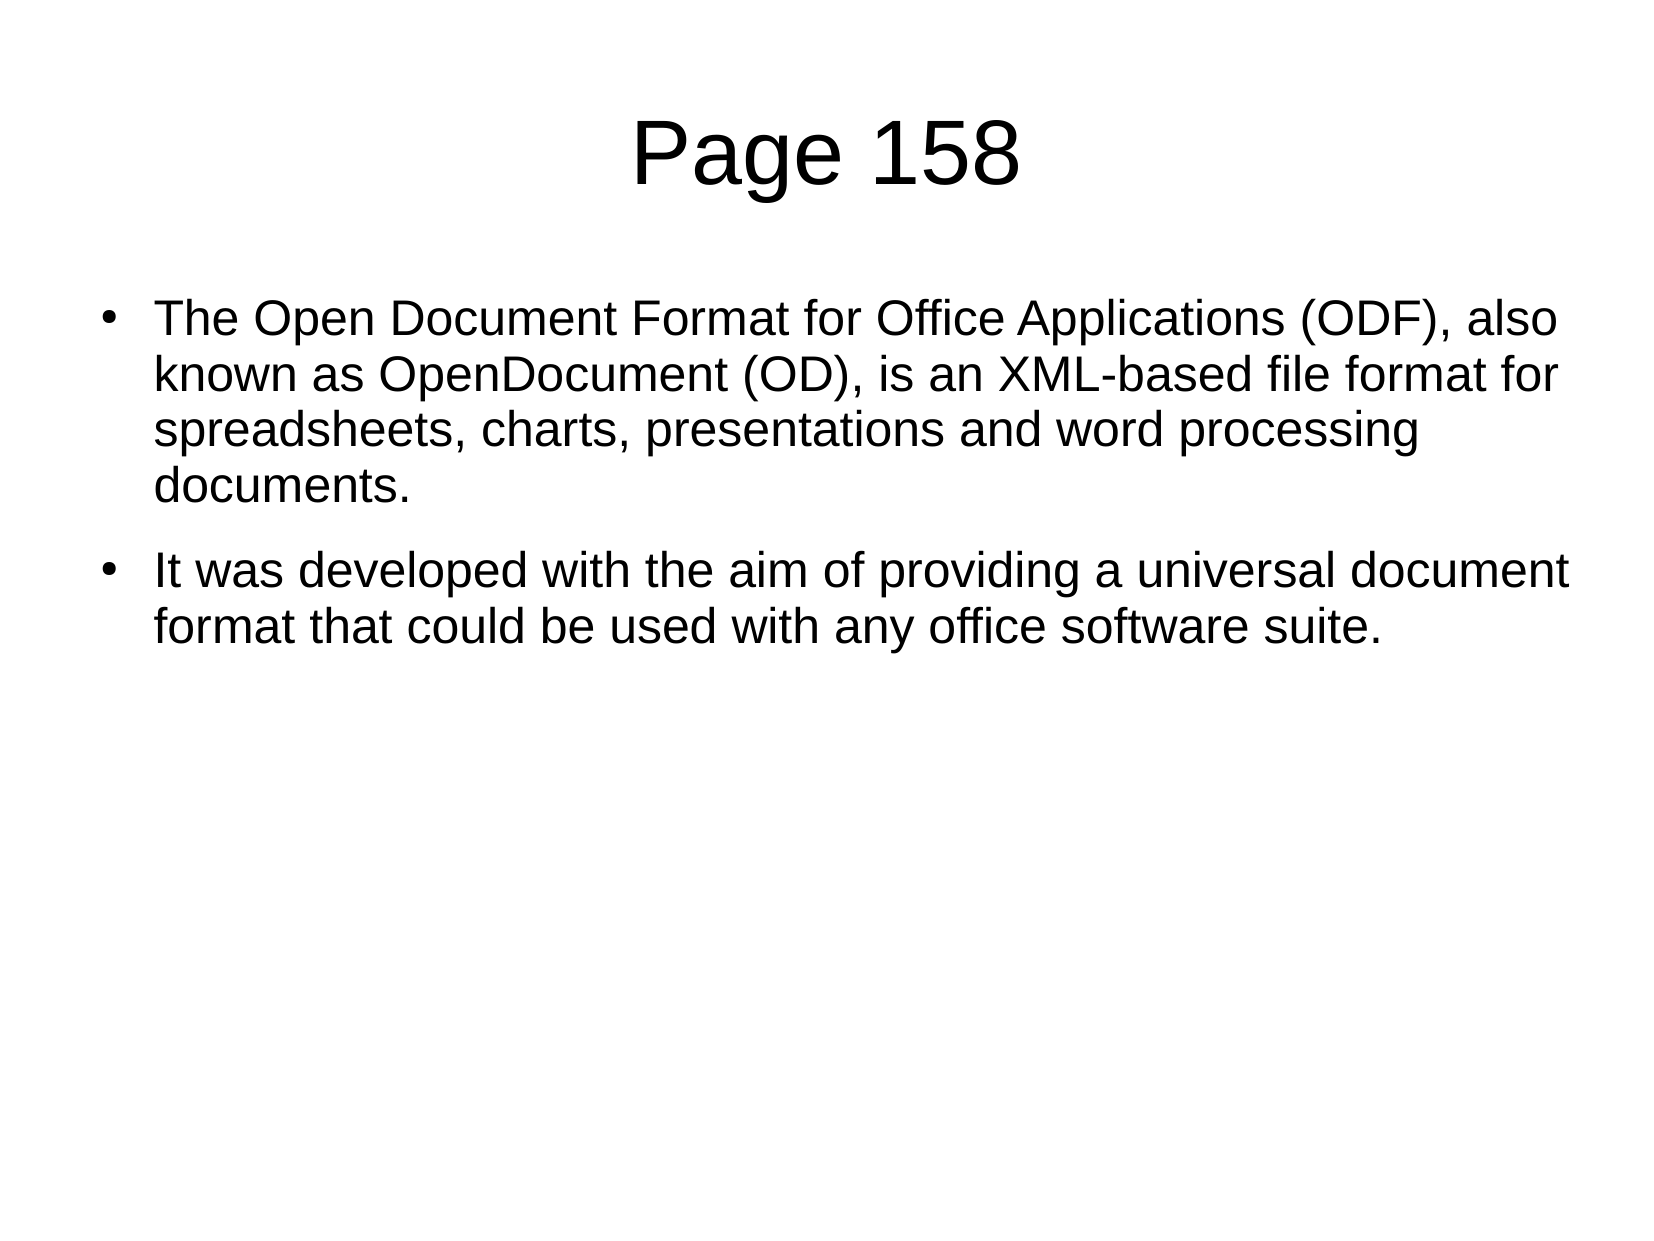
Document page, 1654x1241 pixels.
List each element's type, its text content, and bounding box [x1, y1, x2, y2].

title Page 158 [82, 49, 1571, 257]
list The Open Document Format for Office Applications (ODF), also known as OpenDocument (OD), is an XML-based file format for spreadsheets, charts, presentations and word processing documents. It was developed with the aim of providing a universal document format that could be used with any office software suite. [82, 290, 1571, 1109]
